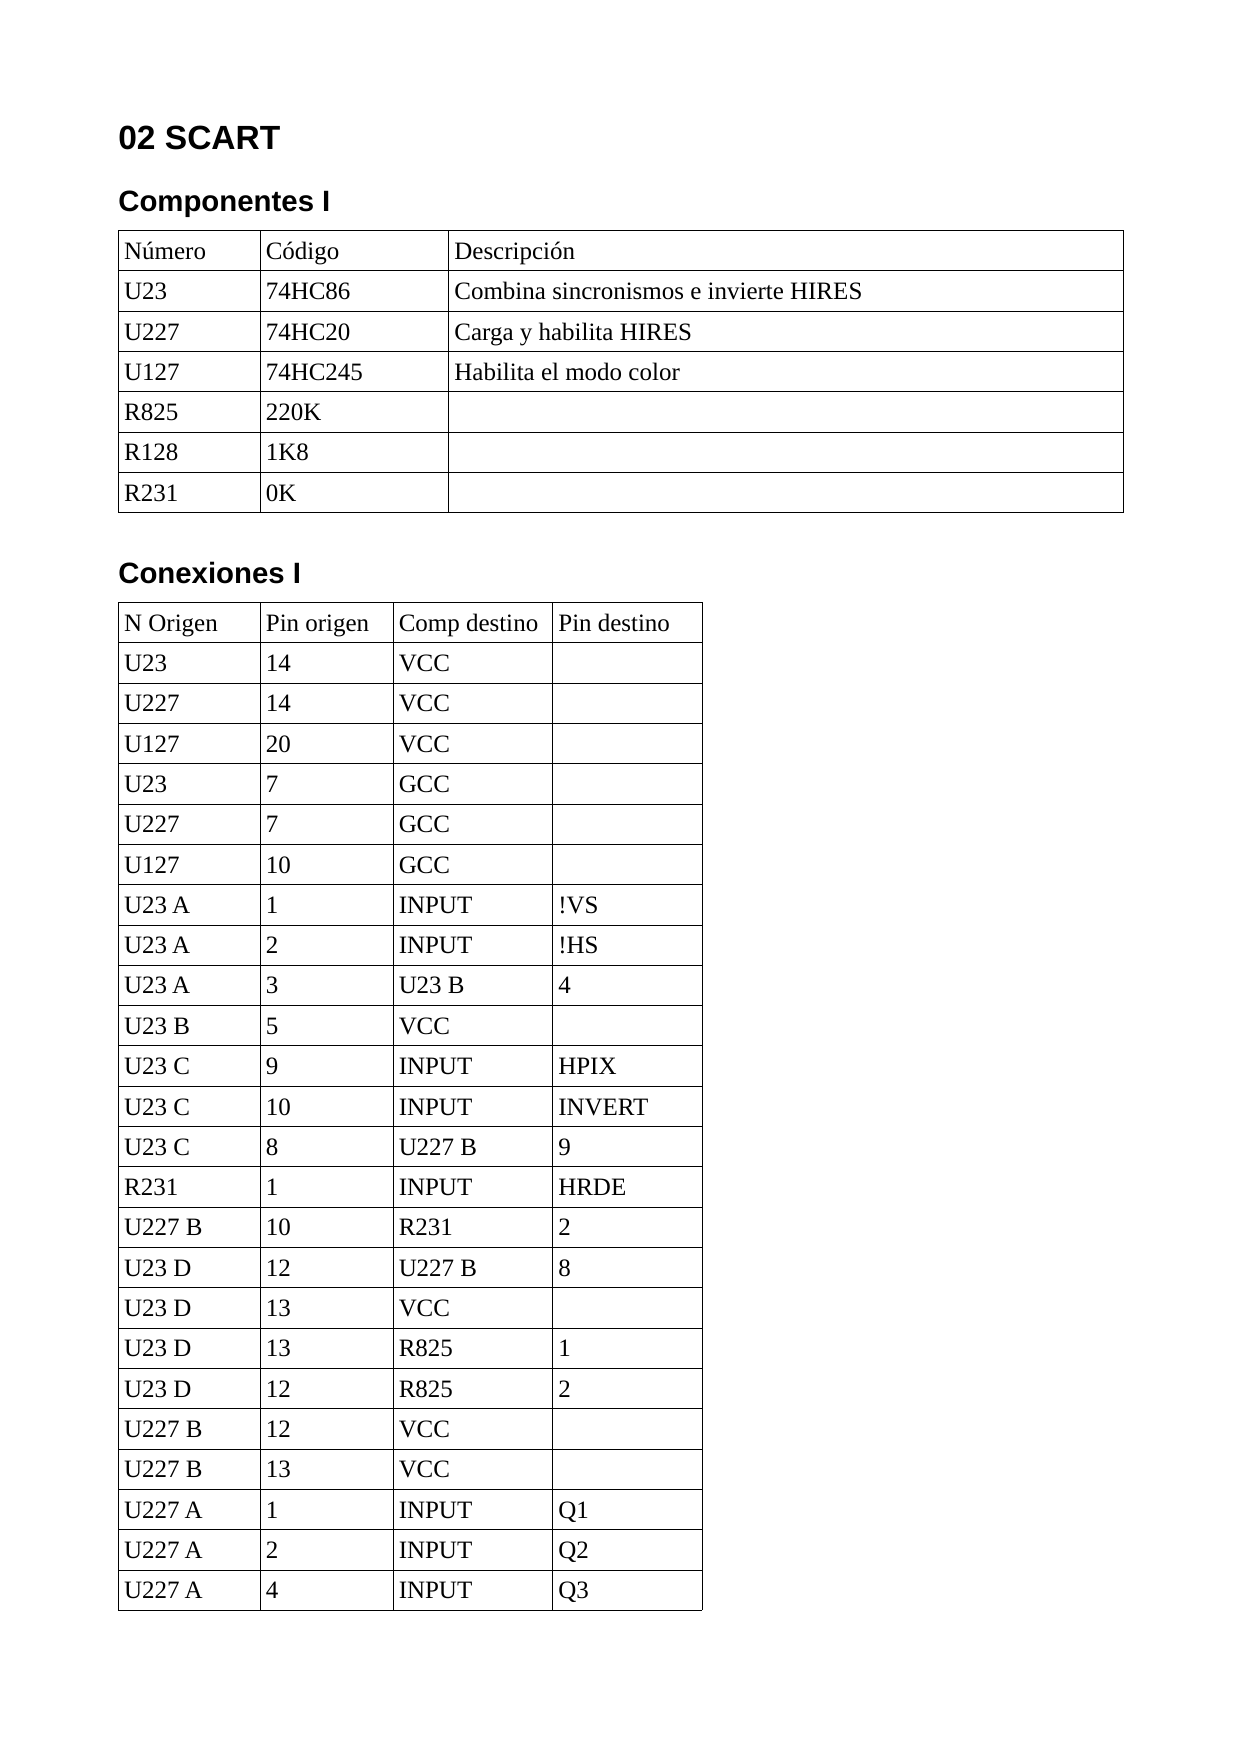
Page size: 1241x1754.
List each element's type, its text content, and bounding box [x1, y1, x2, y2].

table_cell VCC [394, 1409, 552, 1448]
table_cell 9 [261, 1046, 393, 1086]
table_cell VCC [394, 643, 552, 683]
table_cell 1K8 [261, 433, 448, 472]
table_cell 74HC86 [261, 271, 448, 311]
table_cell 12 [261, 1248, 393, 1287]
table_cell R231 [394, 1208, 552, 1247]
table_cell VCC [394, 684, 552, 723]
table_cell U227 A [119, 1571, 260, 1610]
table_cell U23 C [119, 1127, 260, 1166]
table_cell [553, 684, 702, 723]
table_cell 3 [261, 966, 393, 1005]
table_cell U227 B [119, 1450, 260, 1489]
table_cell U227 [119, 805, 260, 844]
table_header Descripción [449, 231, 1123, 270]
table_cell U227 A [119, 1530, 260, 1569]
table_cell [553, 805, 702, 844]
table_cell U23 [119, 271, 260, 311]
table_cell 1 [261, 1167, 393, 1207]
table_cell 9 [553, 1127, 702, 1166]
table_cell [449, 433, 1123, 472]
table_cell U227 B [394, 1248, 552, 1287]
subtitle Conexiones I [118, 556, 1122, 589]
table_cell INPUT [394, 1490, 552, 1529]
table_cell 74HC20 [261, 312, 448, 351]
table_cell VCC [394, 1450, 552, 1489]
table_cell GCC [394, 764, 552, 803]
table_cell U23 A [119, 966, 260, 1005]
table_cell U227 B [394, 1127, 552, 1166]
table_cell [553, 1409, 702, 1448]
table_cell HRDE [553, 1167, 702, 1207]
table_cell 2 [553, 1369, 702, 1408]
table_cell 13 [261, 1329, 393, 1368]
table_cell 2 [261, 926, 393, 965]
table_header Código [261, 231, 448, 270]
table_cell 220K [261, 392, 448, 432]
table_cell 0K [261, 473, 448, 512]
table_cell U23 C [119, 1087, 260, 1126]
table_cell U23 B [394, 966, 552, 1005]
table_cell VCC [394, 1288, 552, 1328]
table_cell 10 [261, 845, 393, 884]
table_cell U227 [119, 312, 260, 351]
table_cell VCC [394, 1006, 552, 1045]
table_cell 4 [261, 1571, 393, 1610]
table_cell 2 [261, 1530, 393, 1569]
table_cell Q2 [553, 1530, 702, 1569]
table_cell !VS [553, 885, 702, 924]
table_cell U127 [119, 845, 260, 884]
table_cell 14 [261, 643, 393, 683]
table_cell U227 B [119, 1208, 260, 1247]
table_header Comp destino [394, 603, 552, 642]
table_header Número [119, 231, 260, 270]
table_cell U23 A [119, 885, 260, 924]
table_cell R231 [119, 473, 260, 512]
table_cell 10 [261, 1087, 393, 1126]
table_cell U23 D [119, 1329, 260, 1368]
table_cell [553, 1450, 702, 1489]
table_cell 2 [553, 1208, 702, 1247]
table_cell 13 [261, 1450, 393, 1489]
table_cell INPUT [394, 1087, 552, 1126]
table_cell U227 A [119, 1490, 260, 1529]
table_cell INVERT [553, 1087, 702, 1126]
table_cell Q1 [553, 1490, 702, 1529]
table_cell Combina sincronismos e invierte HIRES [449, 271, 1123, 311]
table_cell R825 [394, 1329, 552, 1368]
table_cell 74HC245 [261, 352, 448, 391]
table_cell [553, 724, 702, 763]
table_cell INPUT [394, 1571, 552, 1610]
table_cell Habilita el modo color [449, 352, 1123, 391]
table_cell 8 [261, 1127, 393, 1166]
table_cell [449, 392, 1123, 432]
table_cell INPUT [394, 926, 552, 965]
table_cell U127 [119, 352, 260, 391]
table_cell 7 [261, 805, 393, 844]
table_cell HPIX [553, 1046, 702, 1086]
table_cell 14 [261, 684, 393, 723]
table_header Pin destino [553, 603, 702, 642]
table_cell VCC [394, 724, 552, 763]
table_cell 20 [261, 724, 393, 763]
table_cell 1 [261, 1490, 393, 1529]
table_cell 1 [261, 885, 393, 924]
table_cell U23 C [119, 1046, 260, 1086]
table_header Pin origen [261, 603, 393, 642]
table_cell INPUT [394, 885, 552, 924]
table_cell [553, 1006, 702, 1045]
table_cell GCC [394, 805, 552, 844]
table_cell U23 A [119, 926, 260, 965]
table_cell [553, 845, 702, 884]
table_cell R231 [119, 1167, 260, 1207]
table_header N Origen [119, 603, 260, 642]
table_cell U127 [119, 724, 260, 763]
table_cell 12 [261, 1409, 393, 1448]
subtitle Componentes I [118, 184, 1122, 218]
table_cell [449, 473, 1123, 512]
subtitle 02 SCART [118, 118, 1122, 157]
table_cell INPUT [394, 1530, 552, 1569]
table_cell U23 [119, 764, 260, 803]
table_cell U227 B [119, 1409, 260, 1448]
table_cell 8 [553, 1248, 702, 1287]
table_cell R825 [119, 392, 260, 432]
table_cell R128 [119, 433, 260, 472]
table_cell U23 D [119, 1369, 260, 1408]
table_cell U23 B [119, 1006, 260, 1045]
table_cell 10 [261, 1208, 393, 1247]
table_cell Carga y habilita HIRES [449, 312, 1123, 351]
table_cell GCC [394, 845, 552, 884]
table_cell 1 [553, 1329, 702, 1368]
table_cell INPUT [394, 1046, 552, 1086]
table_cell 4 [553, 966, 702, 1005]
table_cell 13 [261, 1288, 393, 1328]
table_cell Q3 [553, 1571, 702, 1610]
table_cell U227 [119, 684, 260, 723]
table_cell U23 [119, 643, 260, 683]
table_cell [553, 764, 702, 803]
table_cell [553, 1288, 702, 1328]
table_cell !HS [553, 926, 702, 965]
table_cell [553, 643, 702, 683]
table_cell 12 [261, 1369, 393, 1408]
table_cell U23 D [119, 1248, 260, 1287]
table_cell INPUT [394, 1167, 552, 1207]
table_cell 7 [261, 764, 393, 803]
table_cell 5 [261, 1006, 393, 1045]
table_cell U23 D [119, 1288, 260, 1328]
table_cell R825 [394, 1369, 552, 1408]
